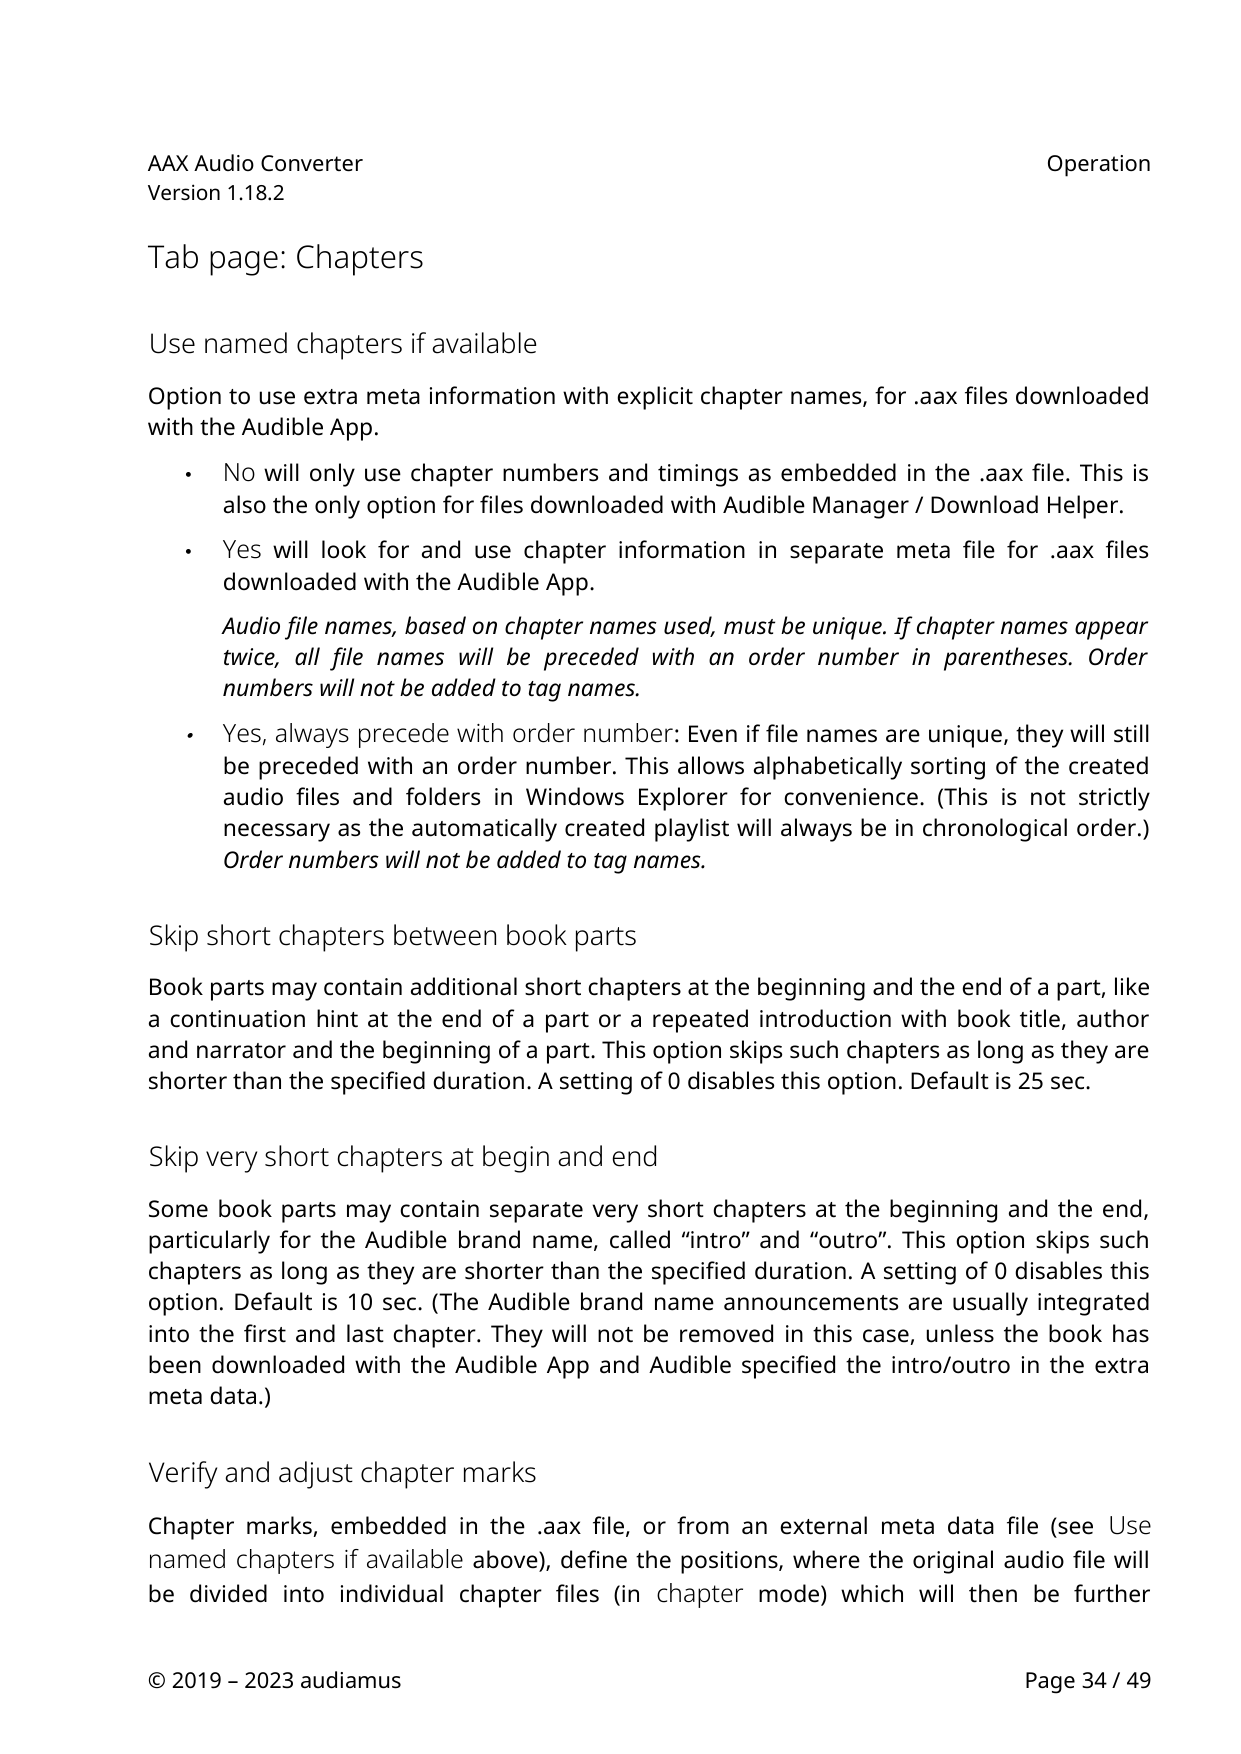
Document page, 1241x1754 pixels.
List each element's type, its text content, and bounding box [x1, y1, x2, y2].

text Chapter marks, embedded in the .aax file, or from an external meta data file (see Use named chapters if available above), define the positions, where the original audio file will be divided into individual chapter files (in chapter mode) which will then be further [148, 1508, 1152, 1609]
subtitle Skip very short chapters at begin and end [142, 1138, 1152, 1175]
subtitle Skip short chapters between book parts [142, 917, 1152, 953]
list Yes will look for and use chapter information in separate meta file for .aax files downloaded with the Audible App. [185, 532, 1152, 597]
subtitle Use named chapters if available [142, 325, 1152, 362]
list No will only use chapter numbers and timings as embedded in the .aax file. This is also the only option for files downloaded with Audible Manager / Download Helper. [185, 454, 1152, 520]
text Book parts may contain additional short chapters at the beginning and the end of a part, like a continuation hint at the end of a part or a repeated introduction with book title, author and narrator and the beginning of a part. This option skips such chapters as long as they are shorter than the specified duration. A setting of 0 disables this option. Default is 25 sec. [148, 971, 1152, 1096]
list Yes, always precede with order number: Even if file names are unique, they will still be preceded with an order number. This allows alphabetically sorting of the created audio files and folders in Windows Explorer for convenience. (This is not strictly necessary as the automatically created playlist will always be in chronological order.) Order numbers will not be added to tag names. [185, 716, 1152, 875]
subtitle Tab page: Chapters [148, 235, 1152, 278]
list Audio file names, based on chapter names used, must be unique. If chapter names appear twice, all file names will be preceded with an order number in parentheses. Order numbers will not be added to tag names. [185, 610, 1152, 703]
subtitle Verify and adjust chapter marks [142, 1453, 1152, 1490]
text Some book parts may contain separate very short chapters at the beginning and the end, particularly for the Audible brand name, called “intro” and “outro”. This option skips such chapters as long as they are shorter than the specified duration. A setting of 0 disables this option. Default is 10 sec. (The Audible brand name announcements are usually integrated into the first and last chapter. They will not be removed in this case, unless the book has been downloaded with the Audible App and Audible specified the intro/outro in the extra meta data.) [148, 1193, 1152, 1411]
text Option to use extra meta information with explicit chapter names, for .aax files downloaded with the Audible App. [148, 380, 1152, 442]
